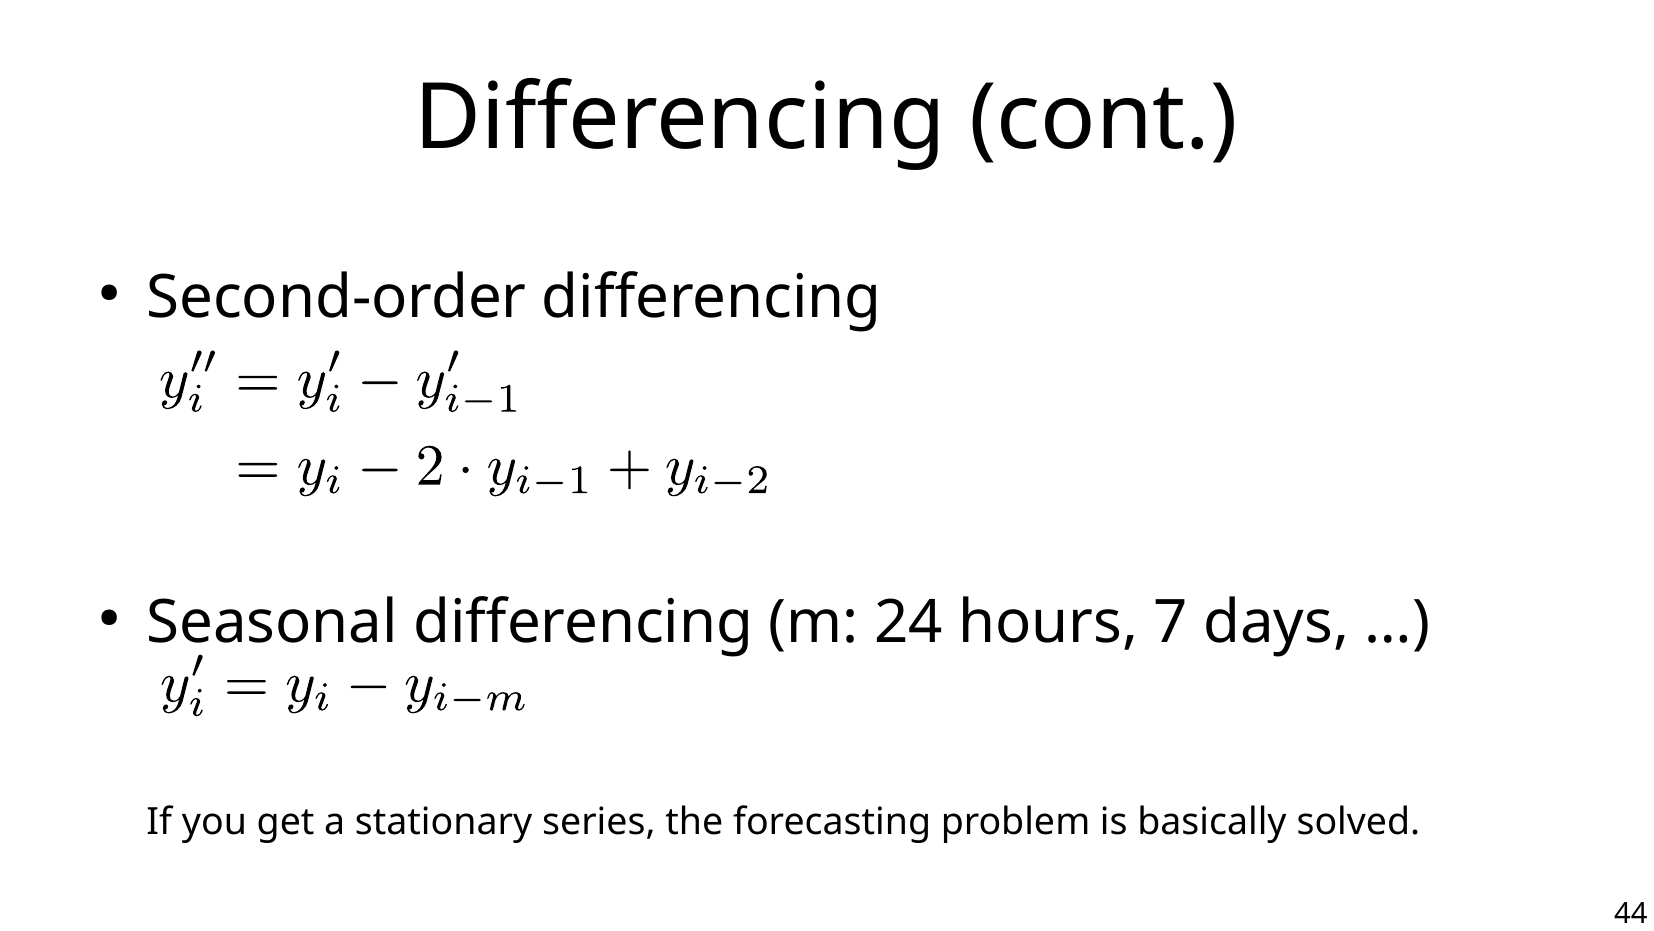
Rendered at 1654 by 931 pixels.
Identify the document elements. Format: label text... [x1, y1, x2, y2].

title Differencing (cont.) [82, 1, 1571, 226]
text_box [159, 654, 527, 717]
text_box [158, 350, 770, 499]
list Second-order differencing Seasonal differencing (m: 24 hours, 7 days, …) If you get a stationary series, the forecasting problem is basically solved. [82, 253, 1571, 857]
